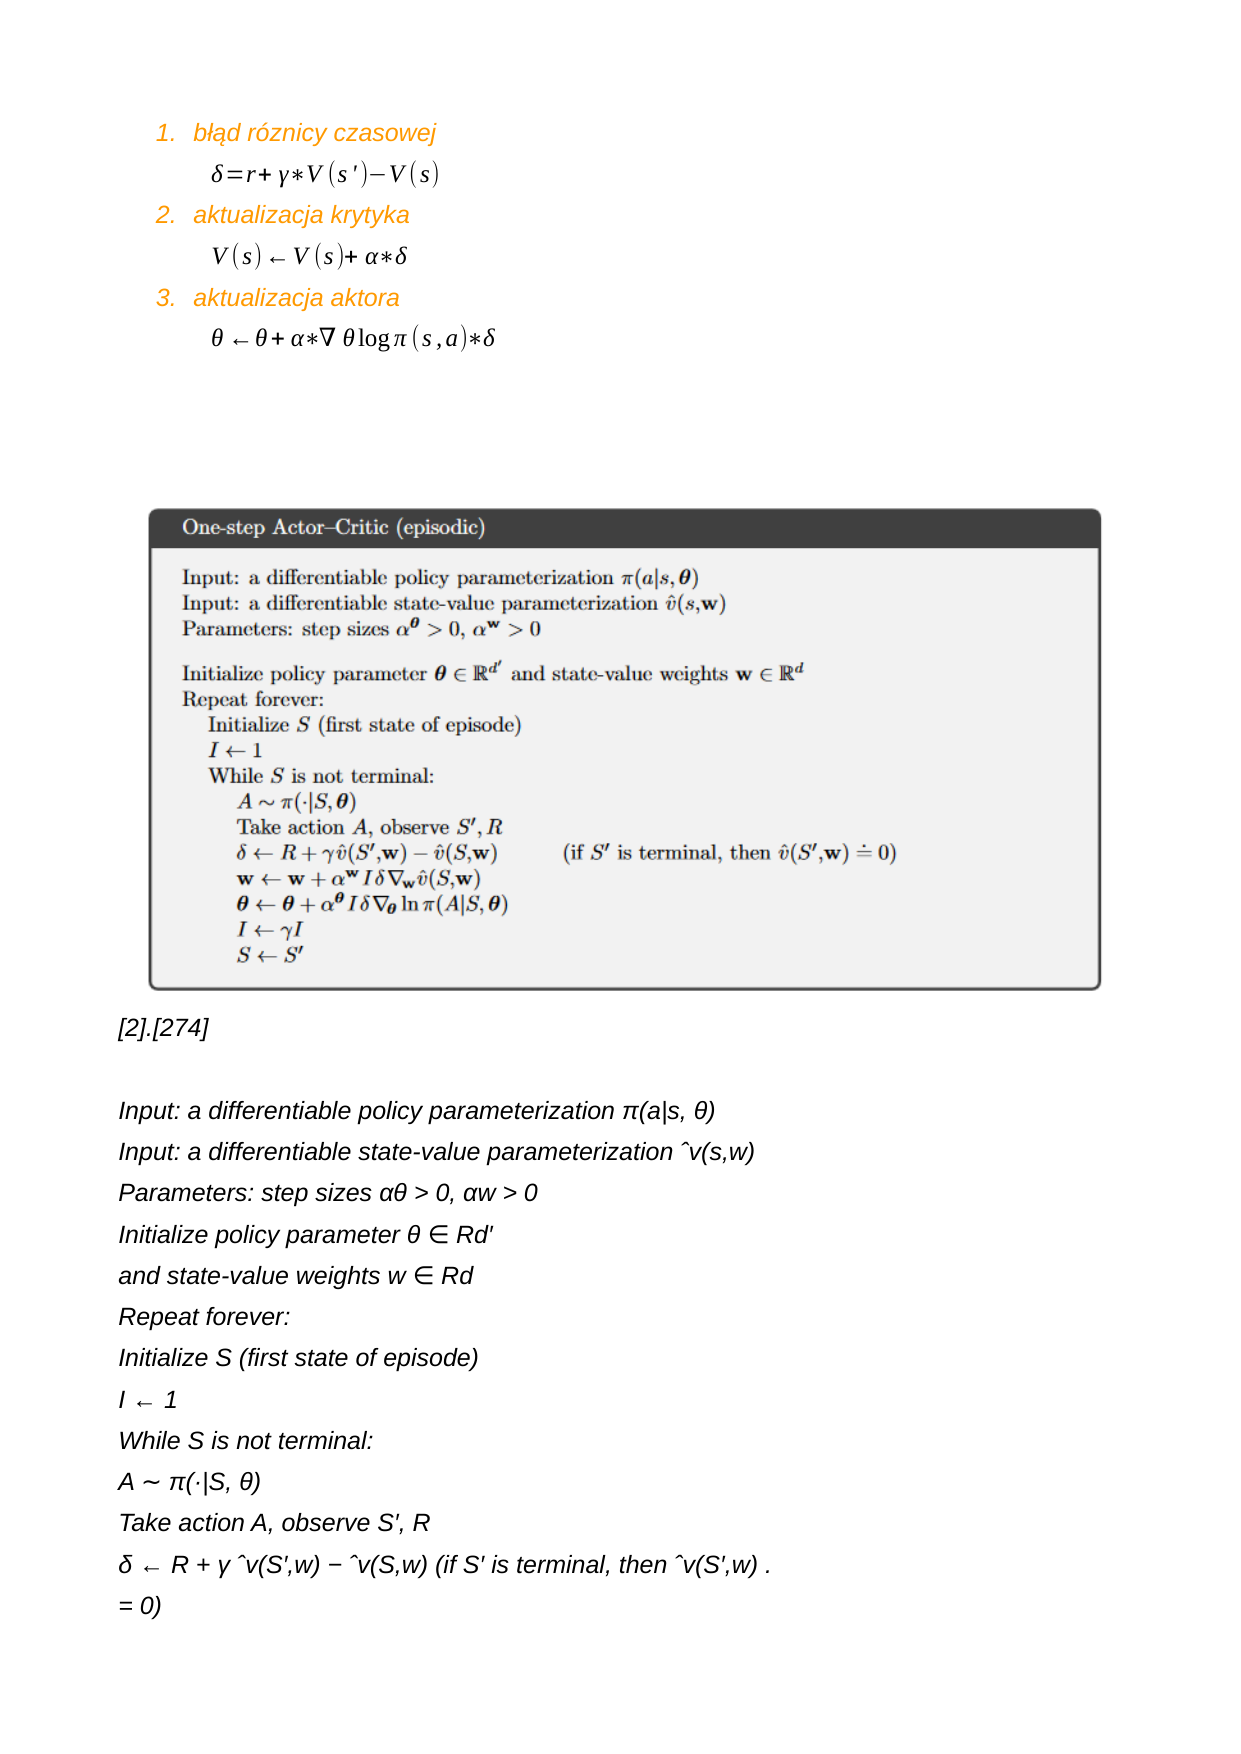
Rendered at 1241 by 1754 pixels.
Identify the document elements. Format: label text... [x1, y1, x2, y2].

text Input: a differentiable state-value parameterization ˆv(s,w) [118, 1137, 1122, 1166]
picture [118, 489, 1123, 1014]
list aktualizacja krytyka [156, 201, 1122, 229]
text A ∼ π(·|S, θ) [118, 1467, 1122, 1496]
text While S is not terminal: [118, 1426, 1122, 1454]
text = 0) [118, 1591, 1122, 1619]
text Parameters: step sizes αθ > 0, αw > 0 [118, 1178, 1122, 1207]
text [2].[274] [118, 1014, 1122, 1042]
list aktualizacja aktora [156, 283, 1122, 312]
text Take action A, observe S′, R [118, 1508, 1122, 1537]
text δ ← R + γ ˆv(S′,w) − ˆv(S,w) (if S′ is terminal, then ˆv(S′,w) . [118, 1549, 1122, 1578]
text Input: a differentiable policy parameterization π(a|s, θ) [118, 1096, 1122, 1124]
text Repeat forever: [118, 1302, 1122, 1331]
text Initialize policy parameter θ ∈ Rd′ [118, 1219, 1122, 1248]
list błąd róznicy czasowej [156, 118, 1122, 147]
text and state-value weights w ∈ Rd [118, 1261, 1122, 1289]
text I ← 1 [118, 1384, 1122, 1413]
text Initialize S (first state of episode) [118, 1343, 1122, 1372]
